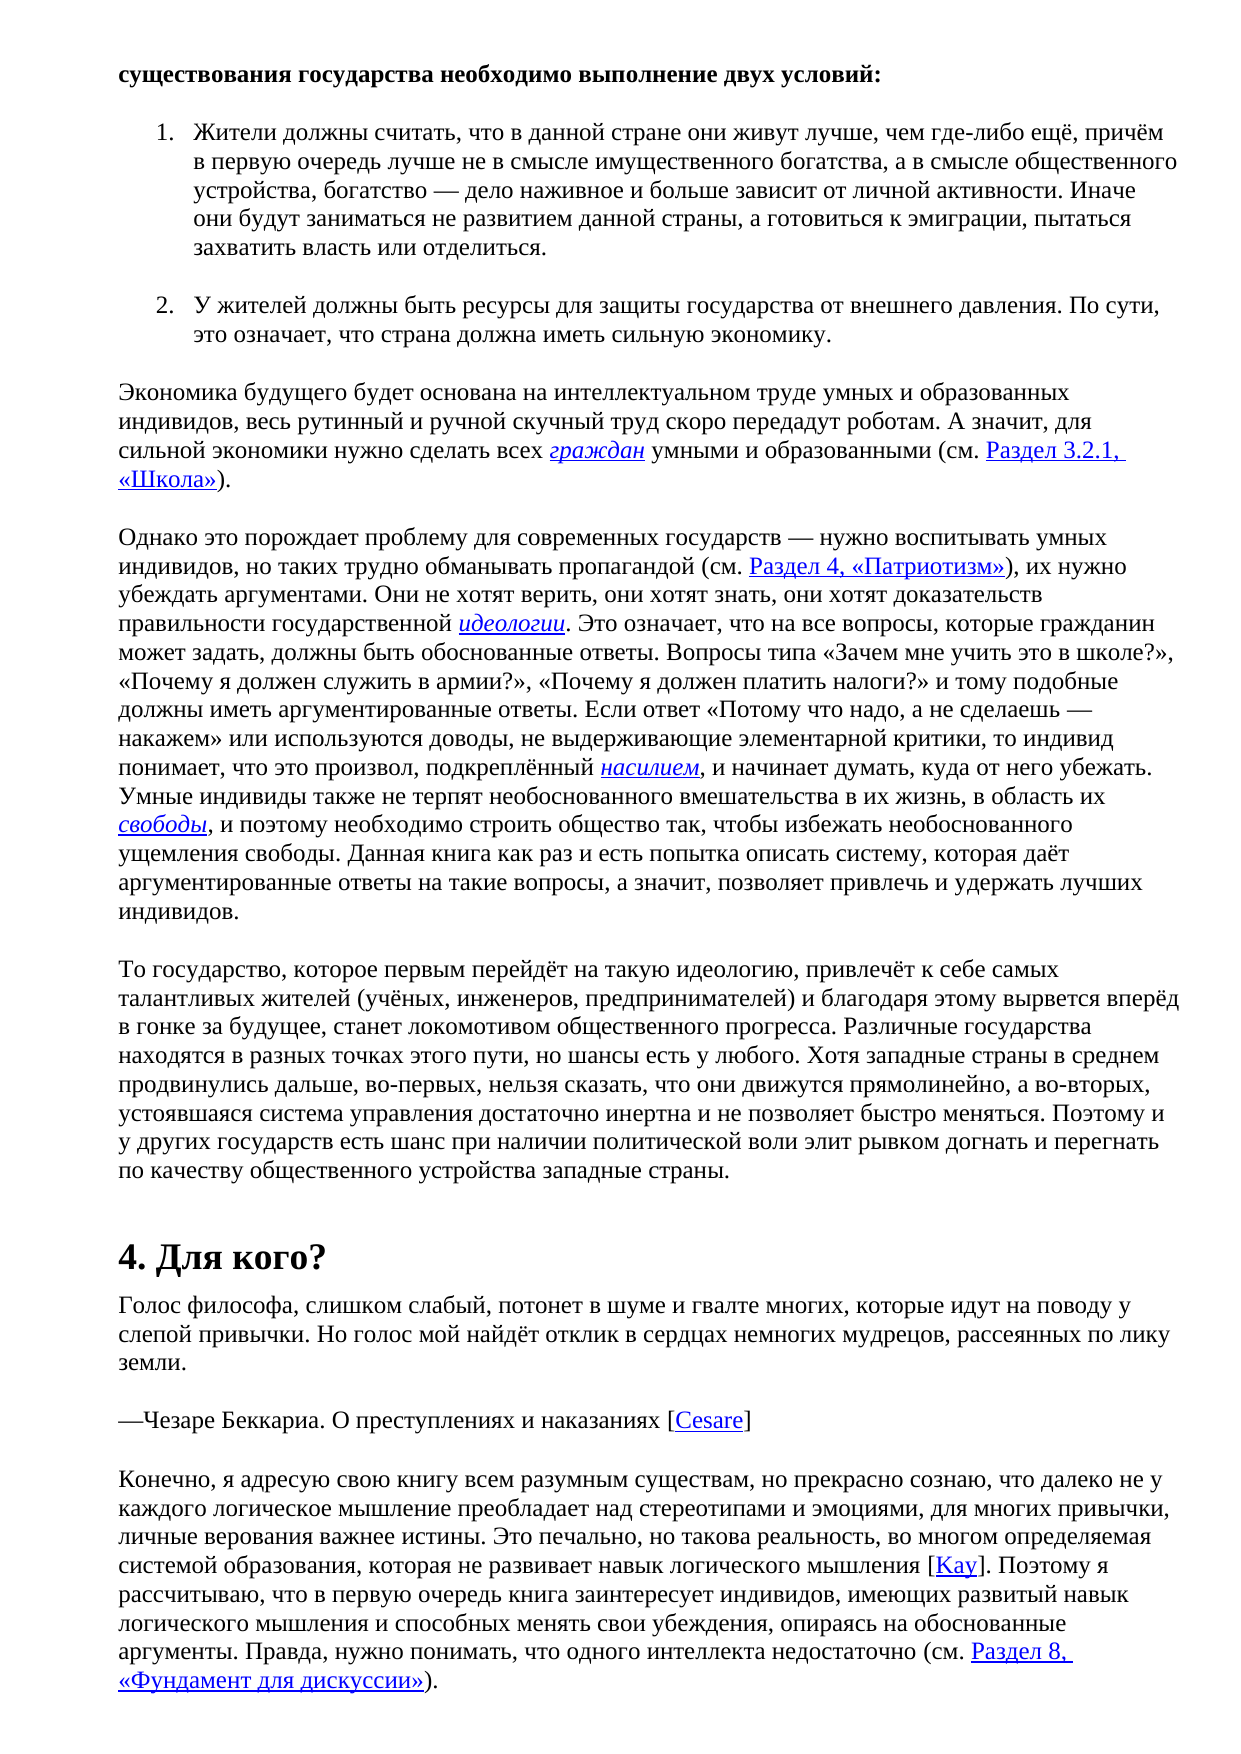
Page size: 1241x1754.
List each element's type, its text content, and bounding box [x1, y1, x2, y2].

text Однако это порождает проблему для современных государств — нужно воспитывать умных индивидов, но таких трудно обманывать пропагандой (см. Раздел 4, «Патриотизм»), их нужно убеждать аргументами. Они не хотят верить, они хотят знать, они хотят доказательств правильности государственной идеологии. Это означает, что на все вопросы, которые гражданин может задать, должны быть обоснованные ответы. Вопросы типа «Зачем мне учить это в школе?», «Почему я должен служить в армии?», «Почему я должен платить налоги?» и тому подобные должны иметь аргументированные ответы. Если ответ «Потому что надо, а не сделаешь — накажем» или используются доводы, не выдерживающие элементарной критики, то индивид понимает, что это произвол, подкреплённый насилием, и начинает думать, куда от него убежать. Умные индивиды также не терпят необоснованного вмешательства в их жизнь, в область их свободы, и поэтому необходимо строить общество так, чтобы избежать необоснованного ущемления свободы. Данная книга как раз и есть попытка описать систему, которая даёт аргументированные ответы на такие вопросы, а значит, позволяет привлечь и удержать лучших индивидов. [118, 522, 1181, 924]
text Экономика будущего будет основана на интеллектуальном труде умных и образованных индивидов, весь рутинный и ручной скучный труд скоро передадут роботам. А значит, для сильной экономики нужно сделать всех граждан умными и образованными (см. Раздел 3.2.1, «Школа»). [118, 377, 1181, 492]
text Голос философа, слишком слабый, потонет в шуме и гвалте многих, которые идут на поводу у слепой привычки. Но голос мой найдёт отклик в сердцах немногих мудрецов, рассеянных по лику земли. [118, 1290, 1181, 1376]
list Жители должны считать, что в данной стране они живут лучше, чем где-либо ещё, причём в первую очередь лучше не в смысле имущественного богатства, а в смысле общественного устройства, богатство — дело наживное и больше зависит от личной активности. Иначе они будут заниматься не развитием данной страны, а готовиться к эмиграции, пытаться захватить власть или отделиться. [156, 117, 1181, 261]
text существования государства необходимо выполнение двух условий: [118, 59, 1181, 88]
text То государство, которое первым перейдёт на такую идеологию, привлечёт к себе самых талантливых жителей (учёных, инженеров, предпринимателей) и благодаря этому вырвется вперёд в гонке за будущее, станет локомотивом общественного прогресса. Различные государства находятся в разных точках этого пути, но шансы есть у любого. Хотя западные страны в среднем продвинулись дальше, во-первых, нельзя сказать, что они движутся прямолинейно, а во-вторых, устоявшаяся система управления достаточно инертна и не позволяет быстро меняться. Поэтому и у других государств есть шанс при наличии политической воли элит рывком догнать и перегнать по качеству общественного устройства западные страны. [118, 954, 1181, 1184]
subtitle 4. Для кого? [118, 1234, 1181, 1277]
text Конечно, я адресую свою книгу всем разумным существам, но прекрасно сознаю, что далеко не у каждого логическое мышление преобладает над стереотипами и эмоциями, для многих привычки, личные верования важнее истины. Это печально, но такова реальность, во многом определяемая системой образования, которая не развивает навык логического мышления [Kay]. Поэтому я рассчитываю, что в первую очередь книга заинтересует индивидов, имеющих развитый навык логического мышления и способных менять свои убеждения, опираясь на обоснованные аргументы. Правда, нужно понимать, что одного интеллекта недостаточно (см. Раздел 8, «Фундамент для дискуссии»). [118, 1464, 1181, 1694]
text —Чезаре Беккариа. О преступлениях и наказаниях [Cesare] [118, 1406, 1181, 1434]
list У жителей должны быть ресурсы для защиты государства от внешнего давления. По сути, это означает, что страна должна иметь сильную экономику. [156, 291, 1181, 348]
